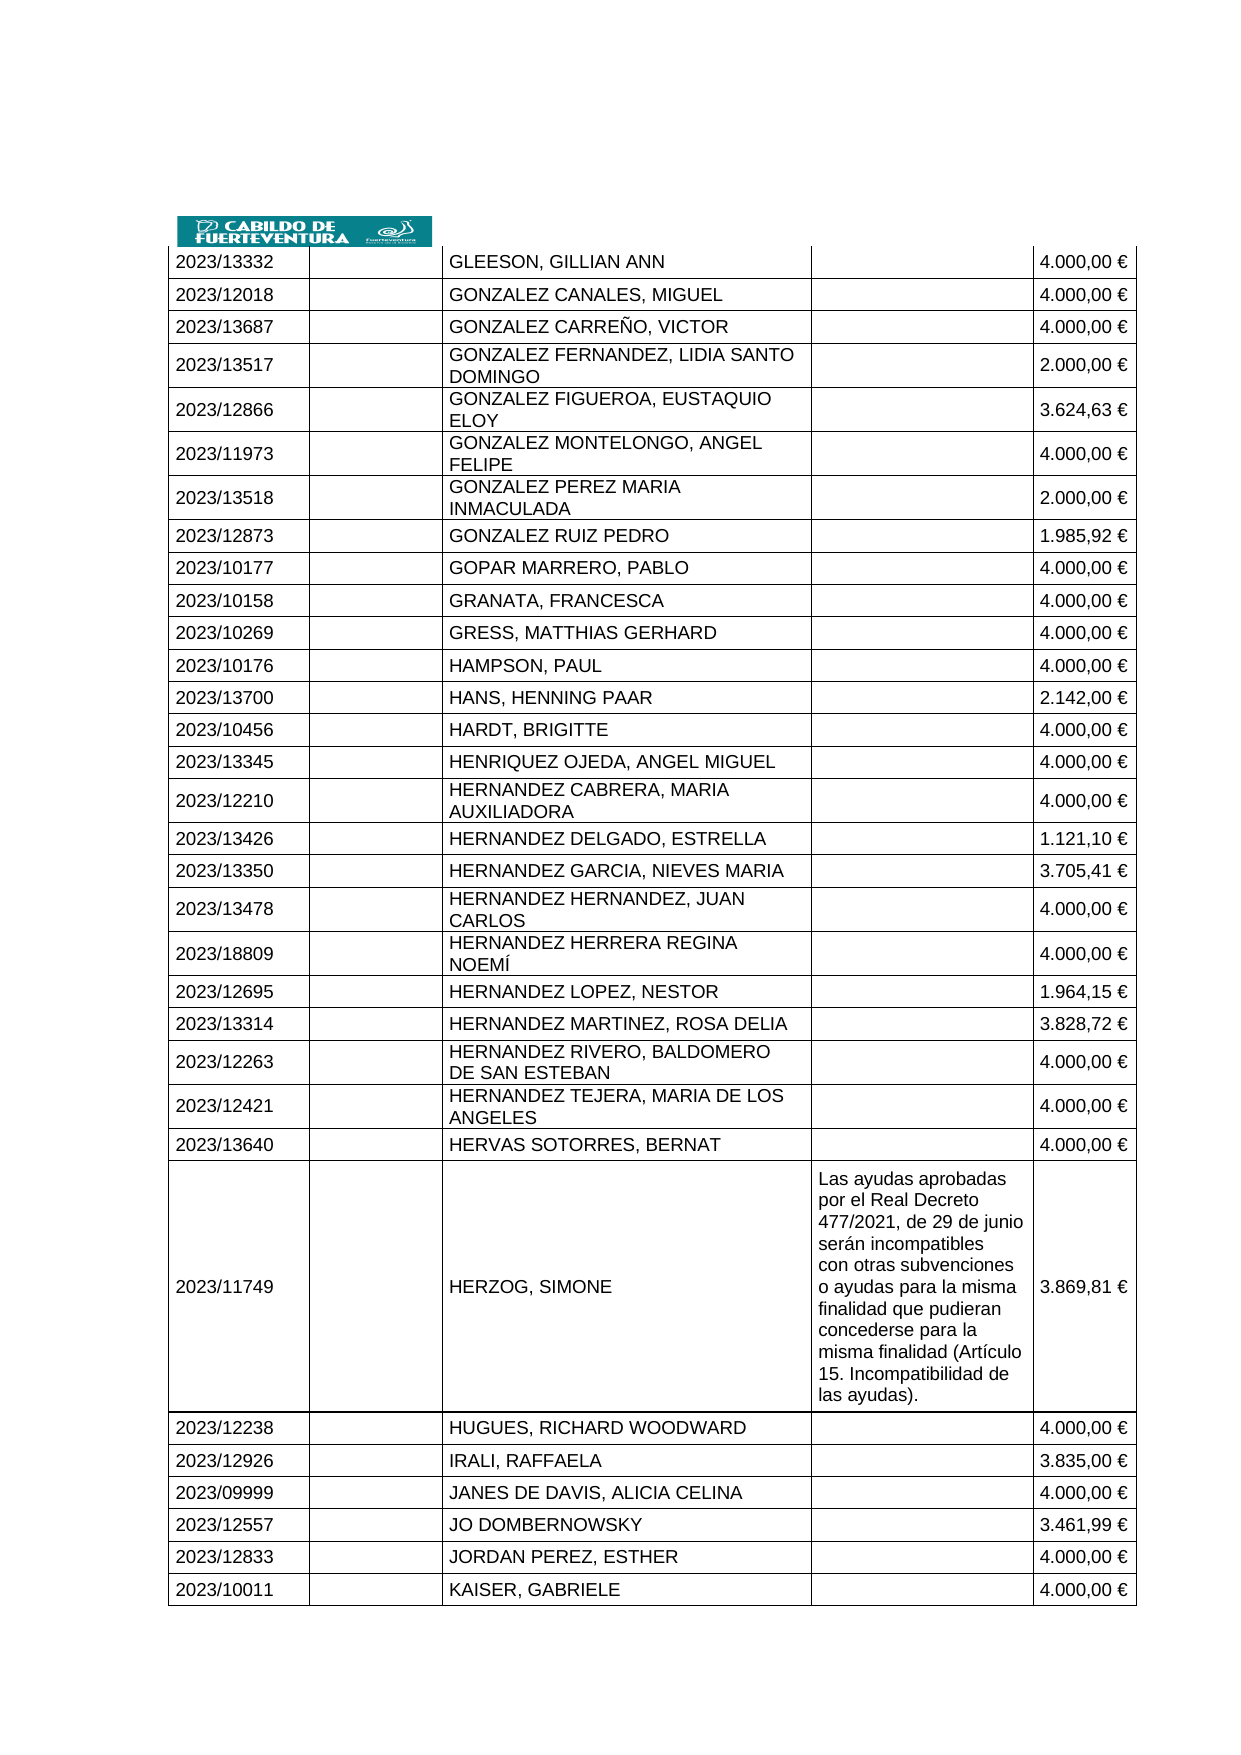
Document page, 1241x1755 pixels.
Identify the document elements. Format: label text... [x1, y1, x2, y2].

table_cell 2.000,00 € [1034, 344, 1136, 387]
table_cell 2023/10158 [169, 585, 309, 616]
table_cell [310, 1509, 442, 1541]
table_cell HERNANDEZ DELGADO, ESTRELLA [443, 823, 811, 854]
table_cell 2023/12866 [169, 388, 309, 431]
table_header [812, 246, 1033, 278]
table_cell 4.000,00 € [1034, 650, 1136, 681]
table_cell HERVAS SOTORRES, BERNAT [443, 1129, 811, 1160]
table_cell 4.000,00 € [1034, 888, 1136, 931]
table_cell [310, 1445, 442, 1476]
table_cell [310, 779, 442, 822]
table_cell [310, 1129, 442, 1160]
table_cell [310, 617, 442, 648]
table_cell 2023/10456 [169, 714, 309, 746]
table_cell 4.000,00 € [1034, 779, 1136, 822]
table_cell [310, 476, 442, 519]
table_cell 2023/10269 [169, 617, 309, 648]
table_cell 4.000,00 € [1034, 279, 1136, 310]
table_cell 2023/18809 [169, 932, 309, 975]
table_cell 1.985,92 € [1034, 520, 1136, 552]
table_cell GONZALEZ RUIZ PEDRO [443, 520, 811, 552]
table_cell 2023/13314 [169, 1008, 309, 1039]
table_cell 2023/13700 [169, 682, 309, 713]
table_cell 2023/13518 [169, 476, 309, 519]
table_cell KAISER, GABRIELE [443, 1574, 811, 1605]
table_cell [310, 1085, 442, 1128]
table_cell HUGUES, RICHARD WOODWARD [443, 1413, 811, 1444]
table_cell [310, 976, 442, 1007]
table_cell 4.000,00 € [1034, 585, 1136, 616]
table_cell JORDAN PEREZ, ESTHER [443, 1542, 811, 1573]
table_cell 2023/12238 [169, 1413, 309, 1444]
table_cell IRALI, RAFFAELA [443, 1445, 811, 1476]
table_cell [310, 279, 442, 310]
table_cell GRANATA, FRANCESCA [443, 585, 811, 616]
table_cell [310, 1041, 442, 1084]
table_cell 4.000,00 € [1034, 553, 1136, 584]
table_cell 2023/13345 [169, 747, 309, 778]
table_cell [812, 714, 1033, 746]
table_cell 2023/13478 [169, 888, 309, 931]
table_cell [812, 747, 1033, 778]
table_cell GOPAR MARRERO, PABLO [443, 553, 811, 584]
table_cell 3.869,81 € [1034, 1161, 1136, 1411]
table_cell HERNANDEZ GARCIA, NIEVES MARIA [443, 855, 811, 887]
table_cell [310, 520, 442, 552]
table_cell [812, 1477, 1033, 1508]
table_cell GONZALEZ FIGUEROA, EUSTAQUIO ELOY [443, 388, 811, 431]
table_cell [812, 1129, 1033, 1160]
table_cell 3.624,63 € [1034, 388, 1136, 431]
table_cell 4.000,00 € [1034, 1085, 1136, 1128]
table_cell [812, 617, 1033, 648]
table_cell 2023/12873 [169, 520, 309, 552]
table_cell 2023/09999 [169, 1477, 309, 1508]
table_cell GONZALEZ CANALES, MIGUEL [443, 279, 811, 310]
table_cell 4.000,00 € [1034, 747, 1136, 778]
table_cell [310, 1542, 442, 1573]
table_cell HARDT, BRIGITTE [443, 714, 811, 746]
table_cell [310, 682, 442, 713]
table_cell [812, 1445, 1033, 1476]
table_cell [812, 650, 1033, 681]
table_cell JO DOMBERNOWSKY [443, 1509, 811, 1541]
table_cell 4.000,00 € [1034, 1477, 1136, 1508]
table_cell 2023/10177 [169, 553, 309, 584]
table_cell [310, 1413, 442, 1444]
table_cell 2.000,00 € [1034, 476, 1136, 519]
table_cell [812, 553, 1033, 584]
table_cell 2023/11749 [169, 1161, 309, 1411]
table_cell [310, 888, 442, 931]
table_cell HAMPSON, PAUL [443, 650, 811, 681]
table_cell HERNANDEZ CABRERA, MARIA AUXILIADORA [443, 779, 811, 822]
table_cell [812, 1542, 1033, 1573]
table_cell JANES DE DAVIS, ALICIA CELINA [443, 1477, 811, 1508]
table_cell [812, 855, 1033, 887]
table_cell [812, 823, 1033, 854]
table_header 2023/13332 [169, 246, 309, 278]
table_cell 2023/10176 [169, 650, 309, 681]
table_cell [310, 388, 442, 431]
table_cell HERNANDEZ HERRERA REGINA NOEMÍ [443, 932, 811, 975]
table_cell [812, 1574, 1033, 1605]
table_cell [812, 344, 1033, 387]
table_cell [812, 520, 1033, 552]
table_cell [812, 585, 1033, 616]
table_cell [812, 388, 1033, 431]
table_cell [812, 779, 1033, 822]
table_cell [812, 476, 1033, 519]
table_cell [310, 714, 442, 746]
table_cell [812, 432, 1033, 475]
table_cell 4.000,00 € [1034, 1413, 1136, 1444]
table_cell 2023/10011 [169, 1574, 309, 1605]
table_cell HERNANDEZ RIVERO, BALDOMERO DE SAN ESTEBAN [443, 1041, 811, 1084]
table_cell [812, 682, 1033, 713]
table_header GLEESON, GILLIAN ANN [443, 246, 811, 278]
table_cell [310, 1477, 442, 1508]
table_cell 3.705,41 € [1034, 855, 1136, 887]
table_cell [812, 1413, 1033, 1444]
table_cell [310, 1008, 442, 1039]
table_cell GRESS, MATTHIAS GERHARD [443, 617, 811, 648]
table_cell [310, 650, 442, 681]
table_cell [812, 976, 1033, 1007]
table_cell GONZALEZ PEREZ MARIA INMACULADA [443, 476, 811, 519]
table_cell 2023/13350 [169, 855, 309, 887]
table_cell 4.000,00 € [1034, 1542, 1136, 1573]
table_cell [812, 1509, 1033, 1541]
table_cell 2023/13640 [169, 1129, 309, 1160]
table_cell 2023/12421 [169, 1085, 309, 1128]
table_cell 4.000,00 € [1034, 714, 1136, 746]
table_cell 2023/11973 [169, 432, 309, 475]
table_cell 4.000,00 € [1034, 1129, 1136, 1160]
table_cell [812, 279, 1033, 310]
table_header [310, 246, 442, 278]
table_cell [310, 344, 442, 387]
table_cell 2023/13426 [169, 823, 309, 854]
table_cell Las ayudas aprobadas por el Real Decreto 477/2021, de 29 de junio serán incompatibles con otras subvenciones o ayudas para la misma finalidad que pudieran concederse para la misma finalidad (Artículo 15. Incompatibilidad de las ayudas). [812, 1161, 1033, 1411]
table_cell [310, 1161, 442, 1411]
table_cell 2023/12263 [169, 1041, 309, 1084]
table_cell 2.142,00 € [1034, 682, 1136, 713]
table_cell HERNANDEZ MARTINEZ, ROSA DELIA [443, 1008, 811, 1039]
table_cell 1.121,10 € [1034, 823, 1136, 854]
table_cell HERNANDEZ HERNANDEZ, JUAN CARLOS [443, 888, 811, 931]
table_cell 1.964,15 € [1034, 976, 1136, 1007]
table_cell GONZALEZ MONTELONGO, ANGEL FELIPE [443, 432, 811, 475]
picture [177, 216, 433, 247]
table_cell 4.000,00 € [1034, 932, 1136, 975]
table_cell 4.000,00 € [1034, 1041, 1136, 1084]
table_cell 4.000,00 € [1034, 1574, 1136, 1605]
table_cell 2023/12695 [169, 976, 309, 1007]
table_cell HANS, HENNING PAAR [443, 682, 811, 713]
table_cell HERNANDEZ TEJERA, MARIA DE LOS ANGELES [443, 1085, 811, 1128]
table_cell [310, 823, 442, 854]
table_cell 3.828,72 € [1034, 1008, 1136, 1039]
table_cell [812, 1008, 1033, 1039]
table_cell 3.461,99 € [1034, 1509, 1136, 1541]
table_cell 4.000,00 € [1034, 617, 1136, 648]
table_cell [310, 432, 442, 475]
table_cell 2023/12210 [169, 779, 309, 822]
table_cell 2023/12926 [169, 1445, 309, 1476]
table_cell [310, 585, 442, 616]
table_cell 3.835,00 € [1034, 1445, 1136, 1476]
table_cell [310, 1574, 442, 1605]
table_cell 2023/12833 [169, 1542, 309, 1573]
table_cell 4.000,00 € [1034, 432, 1136, 475]
table_cell [310, 932, 442, 975]
table_cell GONZALEZ CARREÑO, VICTOR [443, 311, 811, 343]
table_cell 4.000,00 € [1034, 311, 1136, 343]
table_cell [812, 888, 1033, 931]
table_cell [812, 1085, 1033, 1128]
table_cell GONZALEZ FERNANDEZ, LIDIA SANTO DOMINGO [443, 344, 811, 387]
table_cell HERZOG, SIMONE [443, 1161, 811, 1411]
table_cell 2023/13687 [169, 311, 309, 343]
table_cell 2023/12018 [169, 279, 309, 310]
table_cell [812, 1041, 1033, 1084]
table_header 4.000,00 € [1034, 246, 1136, 278]
table_cell HENRIQUEZ OJEDA, ANGEL MIGUEL [443, 747, 811, 778]
table_cell [310, 855, 442, 887]
table_cell 2023/13517 [169, 344, 309, 387]
table_cell HERNANDEZ LOPEZ, NESTOR [443, 976, 811, 1007]
table_cell [812, 932, 1033, 975]
table_cell [812, 311, 1033, 343]
table_cell 2023/12557 [169, 1509, 309, 1541]
table_cell [310, 553, 442, 584]
table_cell [310, 311, 442, 343]
table_cell [310, 747, 442, 778]
